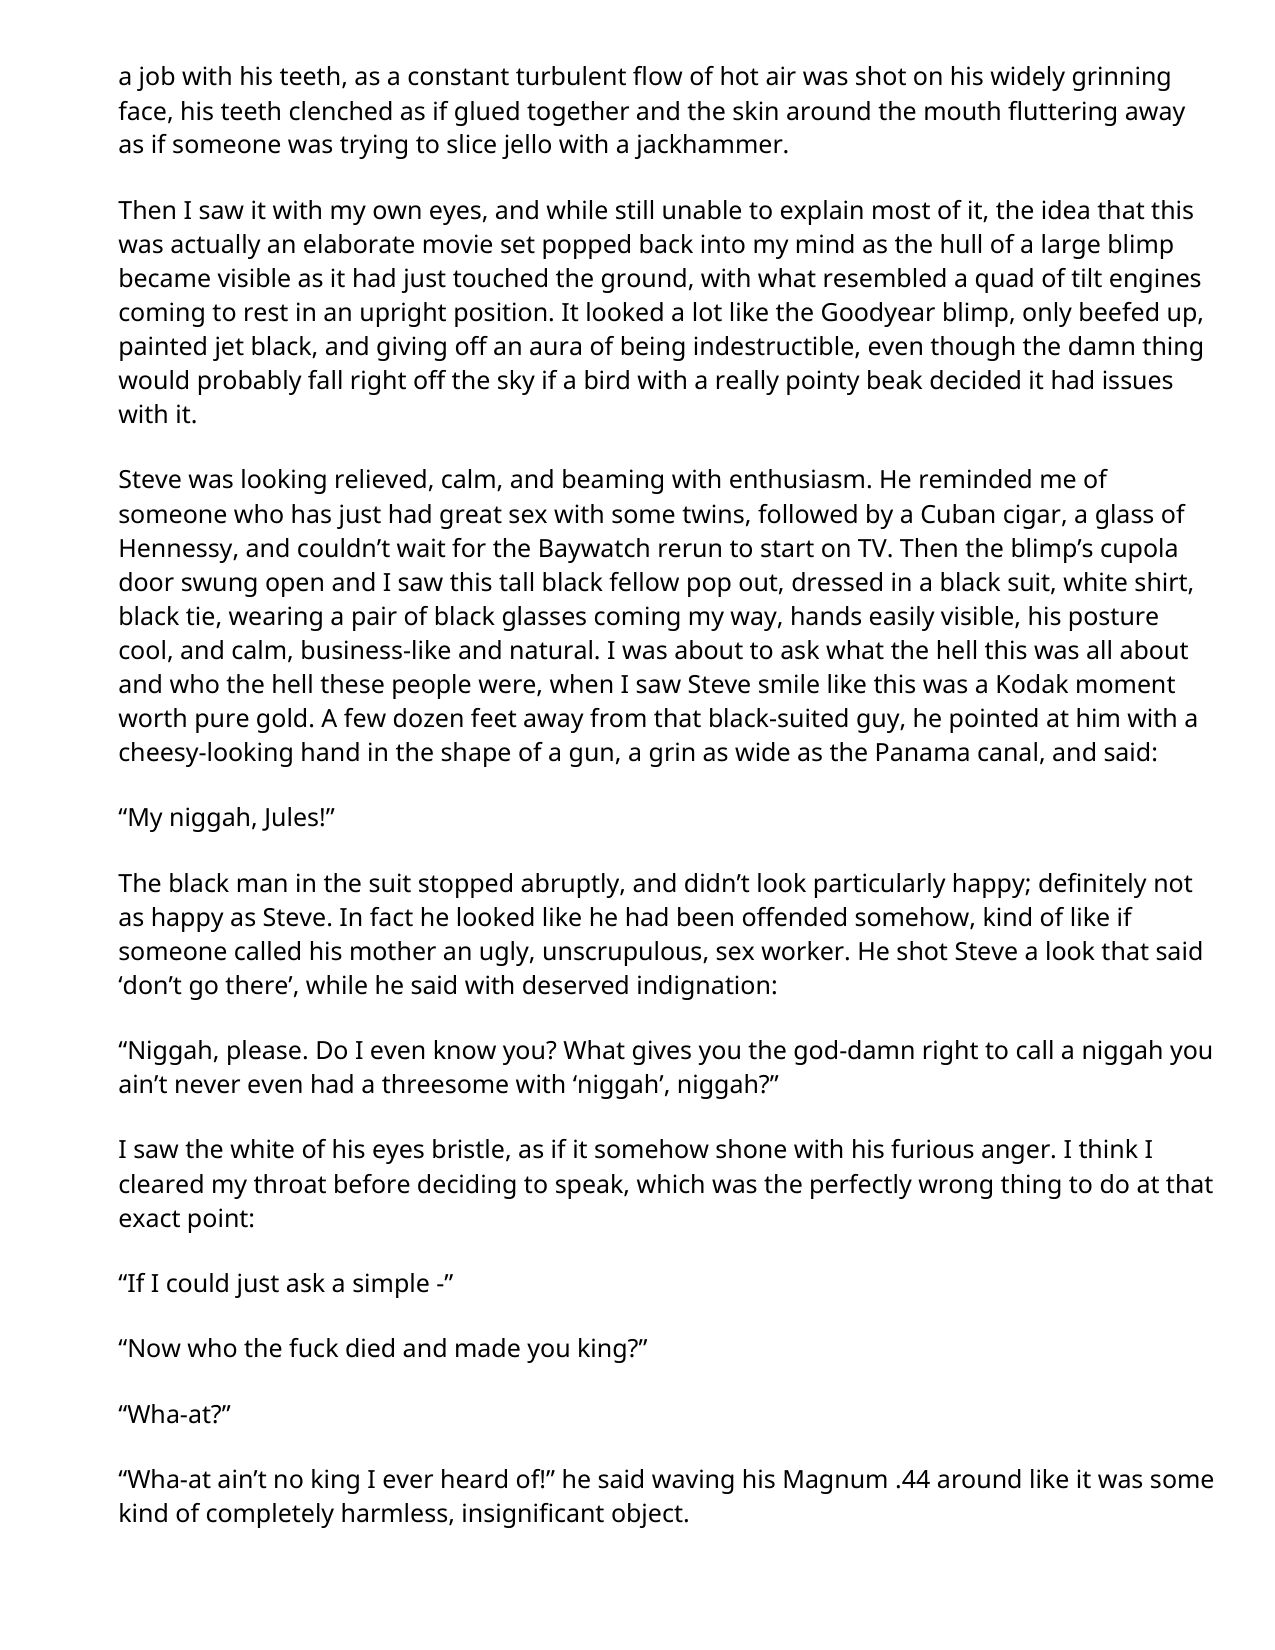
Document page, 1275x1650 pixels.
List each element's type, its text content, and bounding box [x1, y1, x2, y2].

text “If I could just ask a simple -” [118, 1266, 1216, 1300]
text “Wha-at ain’t no king I ever heard of!” he said waving his Magnum .44 around like it was some kind of completely harmless, insignificant object. [118, 1462, 1216, 1530]
text Then I saw it with my own eyes, and while still unable to explain most of it, the idea that this was actually an elaborate movie set popped back into my mind as the hull of a large blimp became visible as it had just touched the ground, with what resembled a quad of tilt engines coming to rest in an upright position. It looked a lot like the Goodyear blimp, only beefed up, painted jet black, and giving off an aura of being indestructible, even though the damn thing would probably fall right off the sky if a bird with a really pointy beak decided it had issues with it. [118, 192, 1216, 431]
text “Wha-at?” [118, 1396, 1216, 1430]
text I saw the white of his eyes bristle, as if it somehow shone with his furious anger. I think I cleared my throat before deciding to speak, which was the perfectly wrong thing to do at that exact point: [118, 1132, 1216, 1234]
text “Niggah, please. Do I even know you? What gives you the god-damn right to call a niggah you ain’t never even had a threesome with ‘niggah’, niggah?” [118, 1033, 1216, 1101]
text “My niggah, Jules!” [118, 800, 1216, 834]
text The black man in the suit stopped abruptly, and didn’t look particularly happy; definitely not as happy as Steve. In fact he looked like he had been offended somehow, kind of like if someone called his mother an ugly, unscrupulous, sex worker. He shot Steve a look that said ‘don’t go there’, while he said with deserved indignation: [118, 865, 1216, 1002]
text “Now who the fuck died and made you king?” [118, 1331, 1216, 1365]
text Steve was looking relieved, calm, and beaming with enthusiasm. He reminded me of someone who has just had great sex with some twins, followed by a Cuban cigar, a glass of Hennessy, and couldn’t wait for the Baywatch rerun to start on TV. Then the blimp’s cupola door swung open and I saw this tall black fellow pop out, dressed in a black suit, white shirt, black tie, wearing a pair of black glasses coming my way, hands easily visible, his posture cool, and calm, business-like and natural. I was about to ask what the hell this was all about and who the hell these people were, when I saw Steve smile like this was a Kodak moment worth pure gold. A few dozen feet away from that black-suited guy, he pointed at him with a cheesy-looking hand in the shape of a gun, a grin as wide as the Panama canal, and said: [118, 462, 1216, 769]
text a job with his teeth, as a constant turbulent flow of hot air was shot on his widely grinning face, his teeth clenched as if glued together and the skin around the mouth fluttering away as if someone was trying to slice jello with a jackhammer. [118, 59, 1216, 161]
